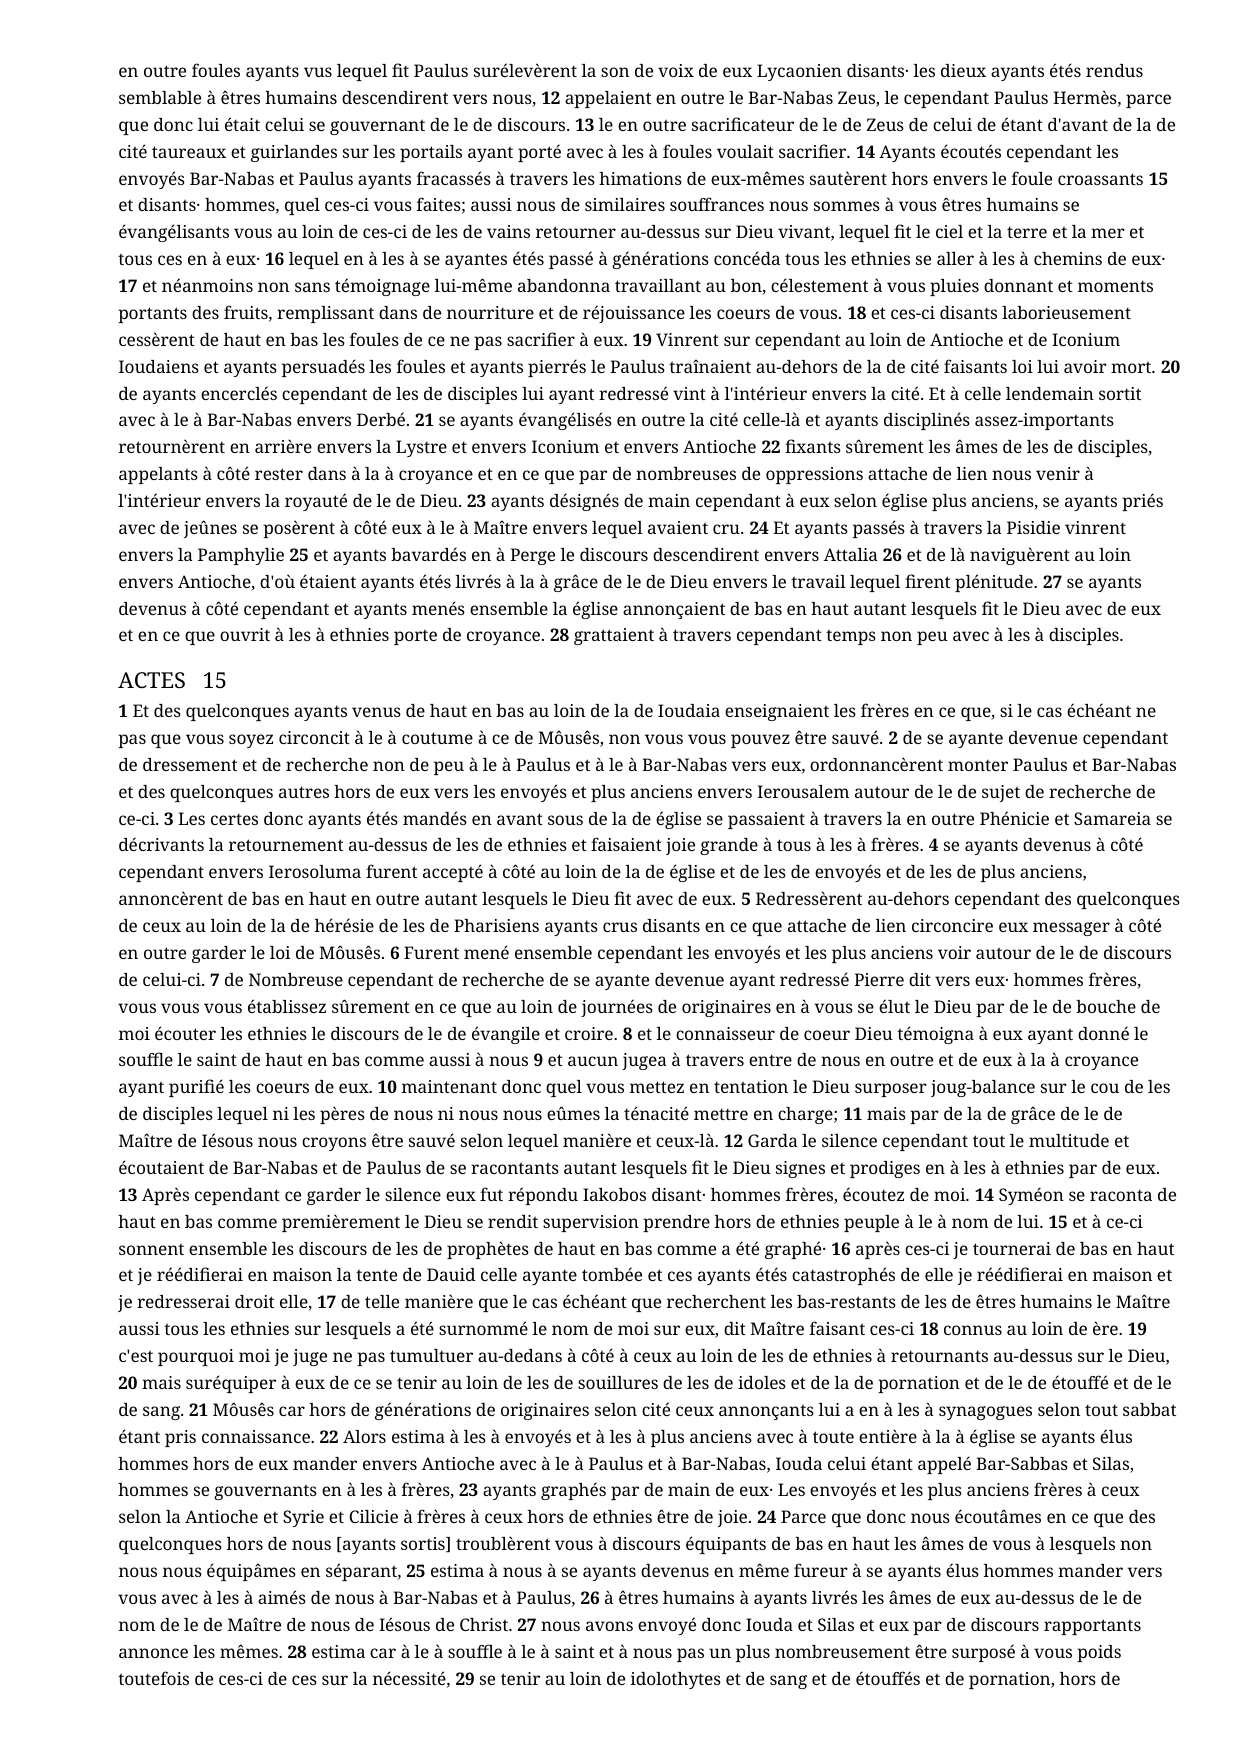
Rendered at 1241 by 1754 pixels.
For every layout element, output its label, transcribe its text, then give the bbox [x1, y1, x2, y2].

text 1 Et des quelconques ayants venus de haut en bas au loin de la de Ioudaia enseignaient les frères en ce que, si le cas échéant ne pas que vous soyez circoncit à le à coutume à ce de Môusês, non vous vous pouvez être sauvé. 2 de se ayante devenue cependant de dressement et de recherche non de peu à le à Paulus et à le à Bar-Nabas vers eux, ordonnancèrent monter Paulus et Bar-Nabas et des quelconques autres hors de eux vers les envoyés et plus anciens envers Ierousalem autour de le de sujet de recherche de ce-ci. 3 Les certes donc ayants étés mandés en avant sous de la de église se passaient à travers la en outre Phénicie et Samareia se décrivants la retournement au-dessus de les de ethnies et faisaient joie grande à tous à les à frères. 4 se ayants devenus à côté cependant envers Ierosoluma furent accepté à côté au loin de la de église et de les de envoyés et de les de plus anciens, annoncèrent de bas en haut en outre autant lesquels le Dieu fit avec de eux. 5 Redressèrent au-dehors cependant des quelconques de ceux au loin de la de hérésie de les de Pharisiens ayants crus disants en ce que attache de lien circoncire eux messager à côté en outre garder le loi de Môusês. 6 Furent mené ensemble cependant les envoyés et les plus anciens voir autour de le de discours de celui-ci. 7 de Nombreuse cependant de recherche de se ayante devenue ayant redressé Pierre dit vers eux· hommes frères, vous vous vous établissez sûrement en ce que au loin de journées de originaires en à vous se élut le Dieu par de le de bouche de moi écouter les ethnies le discours de le de évangile et croire. 8 et le connaisseur de coeur Dieu témoigna à eux ayant donné le souffle le saint de haut en bas comme aussi à nous 9 et aucun jugea à travers entre de nous en outre et de eux à la à croyance ayant purifié les coeurs de eux. 10 maintenant donc quel vous mettez en tentation le Dieu surposer joug-balance sur le cou de les de disciples lequel ni les pères de nous ni nous nous eûmes la ténacité mettre en charge; 11 mais par de la de grâce de le de Maître de Iésous nous croyons être sauvé selon lequel manière et ceux-là. 12 Garda le silence cependant tout le multitude et écoutaient de Bar-Nabas et de Paulus de se racontants autant lesquels fit le Dieu signes et prodiges en à les à ethnies par de eux. 13 Après cependant ce garder le silence eux fut répondu Iakobos disant· hommes frères, écoutez de moi. 14 Syméon se raconta de haut en bas comme premièrement le Dieu se rendit supervision prendre hors de ethnies peuple à le à nom de lui. 15 et à ce-ci sonnent ensemble les discours de les de prophètes de haut en bas comme a été graphé· 16 après ces-ci je tournerai de bas en haut et je réédifierai en maison la tente de Dauid celle ayante tombée et ces ayants étés catastrophés de elle je réédifierai en maison et je redresserai droit elle, 17 de telle manière que le cas échéant que recherchent les bas-restants de les de êtres humains le Maître aussi tous les ethnies sur lesquels a été surnommé le nom de moi sur eux, dit Maître faisant ces-ci 18 connus au loin de ère. 19 c'est pourquoi moi je juge ne pas tumultuer au-dedans à côté à ceux au loin de les de ethnies à retournants au-dessus sur le Dieu, 20 mais suréquiper à eux de ce se tenir au loin de les de souillures de les de idoles et de la de pornation et de le de étouffé et de le de sang. 21 Môusês car hors de générations de originaires selon cité ceux annonçants lui a en à les à synagogues selon tout sabbat étant pris connaissance. 22 Alors estima à les à envoyés et à les à plus anciens avec à toute entière à la à église se ayants élus hommes hors de eux mander envers Antioche avec à le à Paulus et à Bar-Nabas, Iouda celui étant appelé Bar-Sabbas et Silas, hommes se gouvernants en à les à frères, 23 ayants graphés par de main de eux· Les envoyés et les plus anciens frères à ceux selon la Antioche et Syrie et Cilicie à frères à ceux hors de ethnies être de joie. 24 Parce que donc nous écoutâmes en ce que des quelconques hors de nous [ayants sortis] troublèrent vous à discours équipants de bas en haut les âmes de vous à lesquels non nous nous équipâmes en séparant, 25 estima à nous à se ayants devenus en même fureur à se ayants élus hommes mander vers vous avec à les à aimés de nous à Bar-Nabas et à Paulus, 26 à êtres humains à ayants livrés les âmes de eux au-dessus de le de nom de le de Maître de nous de Iésous de Christ. 27 nous avons envoyé donc Iouda et Silas et eux par de discours rapportants annonce les mêmes. 28 estima car à le à souffle à le à saint et à nous pas un plus nombreusement être surposé à vous poids toutefois de ces-ci de ces sur la nécessité, 29 se tenir au loin de idolothytes et de sang et de étouffés et de pornation, hors de [118, 699, 1181, 1690]
text ACTES 15 [118, 665, 1181, 695]
text en outre foules ayants vus lequel fit Paulus surélevèrent la son de voix de eux Lycaonien disants· les dieux ayants étés rendus semblable à êtres humains descendirent vers nous, 12 appelaient en outre le Bar-Nabas Zeus, le cependant Paulus Hermès, parce que donc lui était celui se gouvernant de le de discours. 13 le en outre sacrificateur de le de Zeus de celui de étant d'avant de la de cité taureaux et guirlandes sur les portails ayant porté avec à les à foules voulait sacrifier. 14 Ayants écoutés cependant les envoyés Bar-Nabas et Paulus ayants fracassés à travers les himations de eux-mêmes sautèrent hors envers le foule croassants 15 et disants· hommes, quel ces-ci vous faites; aussi nous de similaires souffrances nous sommes à vous êtres humains se évangélisants vous au loin de ces-ci de les de vains retourner au-dessus sur Dieu vivant, lequel fit le ciel et la terre et la mer et tous ces en à eux· 16 lequel en à les à se ayantes étés passé à générations concéda tous les ethnies se aller à les à chemins de eux· 17 et néanmoins non sans témoignage lui-même abandonna travaillant au bon, célestement à vous pluies donnant et moments portants des fruits, remplissant dans de nourriture et de réjouissance les coeurs de vous. 18 et ces-ci disants laborieusement cessèrent de haut en bas les foules de ce ne pas sacrifier à eux. 19 Vinrent sur cependant au loin de Antioche et de Iconium Ioudaiens et ayants persuadés les foules et ayants pierrés le Paulus traînaient au-dehors de la de cité faisants loi lui avoir mort. 20 de ayants encerclés cependant de les de disciples lui ayant redressé vint à l'intérieur envers la cité. Et à celle lendemain sortit avec à le à Bar-Nabas envers Derbé. 21 se ayants évangélisés en outre la cité celle-là et ayants disciplinés assez-importants retournèrent en arrière envers la Lystre et envers Iconium et envers Antioche 22 fixants sûrement les âmes de les de disciples, appelants à côté rester dans à la à croyance et en ce que par de nombreuses de oppressions attache de lien nous venir à l'intérieur envers la royauté de le de Dieu. 23 ayants désignés de main cependant à eux selon église plus anciens, se ayants priés avec de jeûnes se posèrent à côté eux à le à Maître envers lequel avaient cru. 24 Et ayants passés à travers la Pisidie vinrent envers la Pamphylie 25 et ayants bavardés en à Perge le discours descendirent envers Attalia 26 et de là naviguèrent au loin envers Antioche, d'où étaient ayants étés livrés à la à grâce de le de Dieu envers le travail lequel firent plénitude. 27 se ayants devenus à côté cependant et ayants menés ensemble la église annonçaient de bas en haut autant lesquels fit le Dieu avec de eux et en ce que ouvrit à les à ethnies porte de croyance. 28 grattaient à travers cependant temps non peu avec à les à disciples. [118, 59, 1181, 647]
